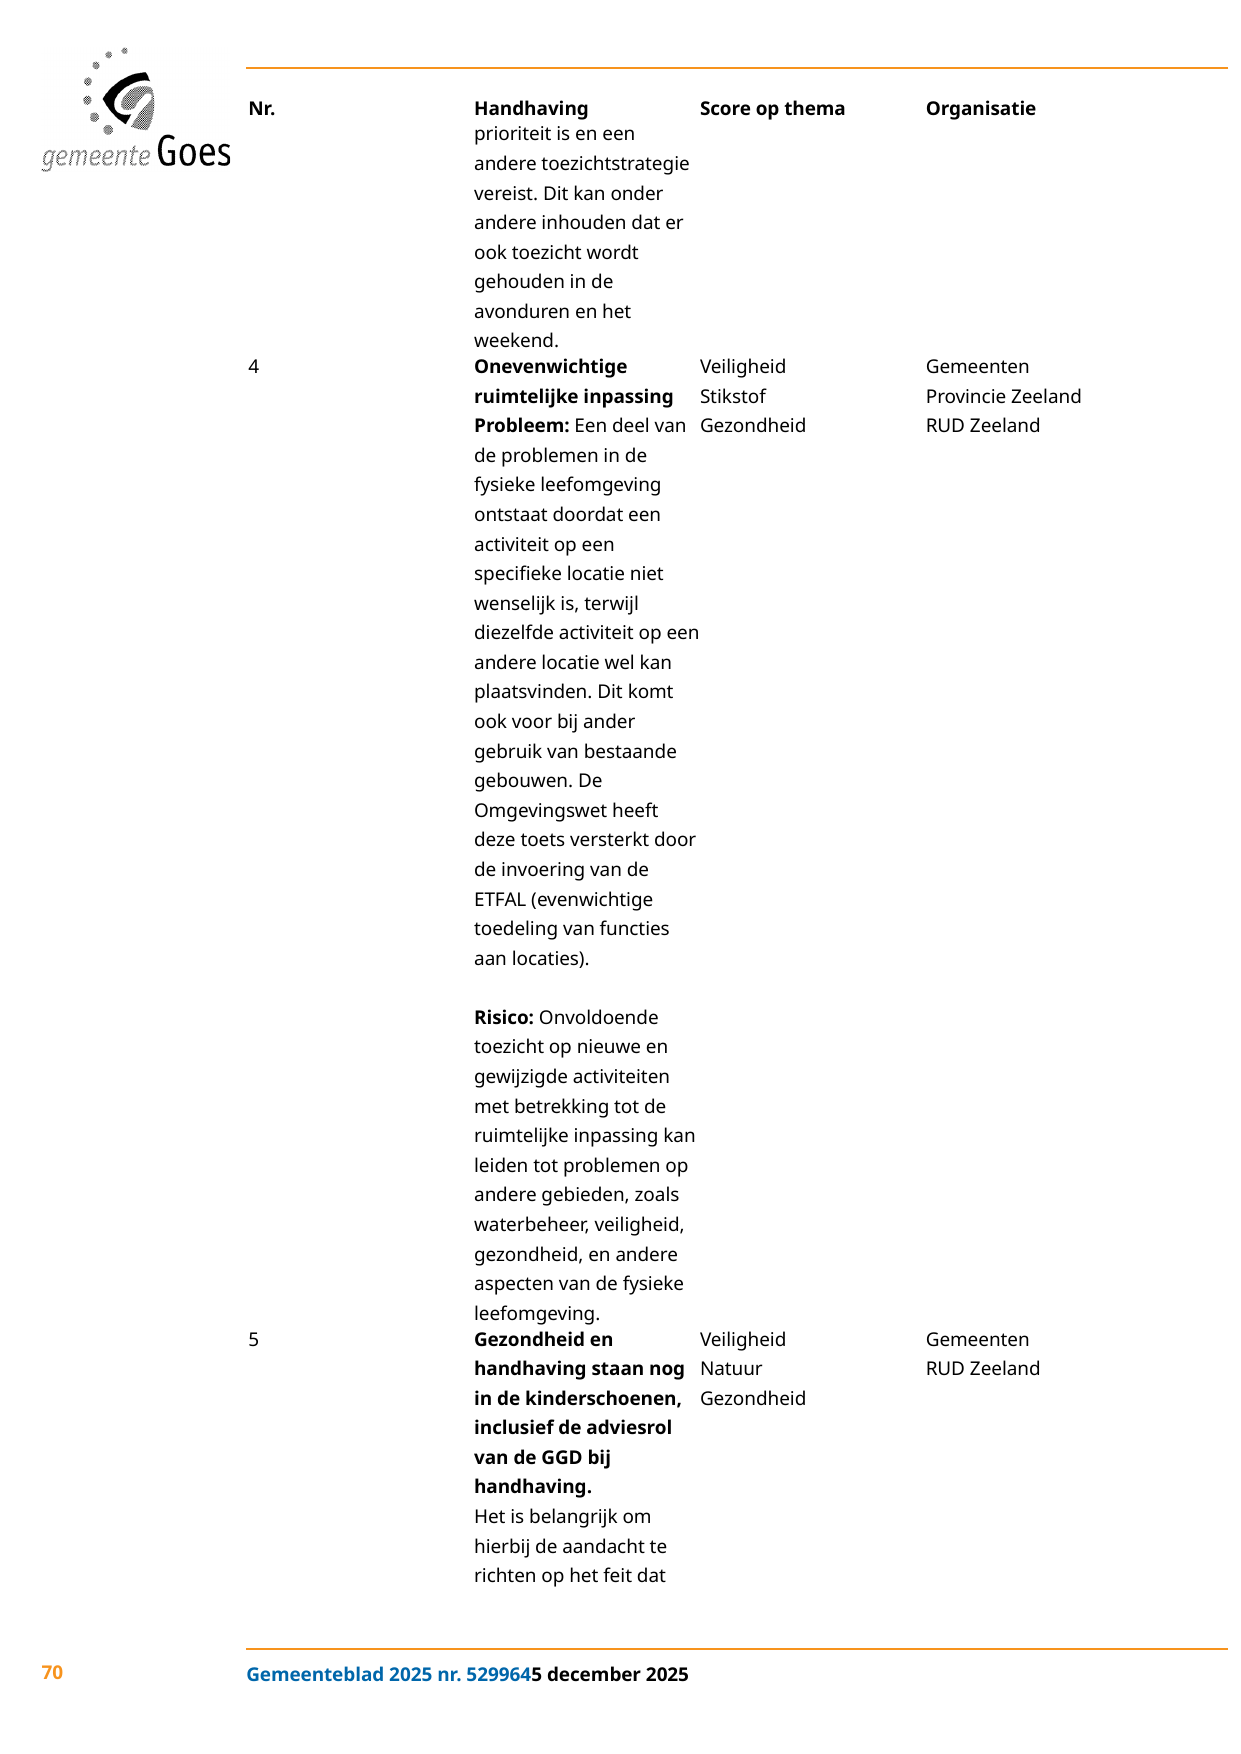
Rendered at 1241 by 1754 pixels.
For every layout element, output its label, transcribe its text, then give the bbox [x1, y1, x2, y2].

table_cell 4 [248, 353, 474, 1326]
table_header Organisatie [926, 95, 1152, 121]
table_header Nr. [248, 95, 474, 121]
table_header Handhaving [474, 95, 700, 121]
table_cell Onevenwichtige ruimtelijke inpassing Probleem: Een deel van de problemen in de fysieke leefomgeving ontstaat doordat een activiteit op een specifieke locatie niet wenselijk is, terwijl diezelfde activiteit op een andere locatie wel kan plaatsvinden. Dit komt ook voor bij ander gebruik van bestaande gebouwen. De Omgevingswet heeft deze toets versterkt door de invoering van de ETFAL (evenwichtige toedeling van functies aan locaties). Risico: Onvoldoende toezicht op nieuwe en gewijzigde activiteiten met betrekking tot de ruimtelijke inpassing kan leiden tot problemen op andere gebieden, zoals waterbeheer, veiligheid, gezondheid, en andere aspecten van de fysieke leefomgeving. [474, 353, 700, 1326]
table_cell Gezondheid en handhaving staan nog in de kinderschoenen, inclusief de adviesrol van de GGD bij handhaving. Het is belangrijk om hierbij de aandacht te richten op het feit dat [474, 1326, 700, 1588]
table_cell [926, 121, 1152, 353]
table_cell 5 [248, 1326, 474, 1588]
table_cell [248, 121, 474, 353]
picture [41, 47, 231, 172]
table_cell Veiligheid Natuur Gezondheid [700, 1326, 926, 1588]
table_cell Veiligheid Stikstof Gezondheid [700, 353, 926, 1326]
table_cell Gemeenten Provincie Zeeland RUD Zeeland [926, 353, 1152, 1326]
table_cell Gemeenten RUD Zeeland [926, 1326, 1152, 1588]
table_cell prioriteit is en een andere toezichtstrategie vereist. Dit kan onder andere inhouden dat er ook toezicht wordt gehouden in de avonduren en het weekend. [474, 121, 700, 353]
table_cell [700, 121, 926, 353]
table_header Score op thema [700, 95, 926, 121]
